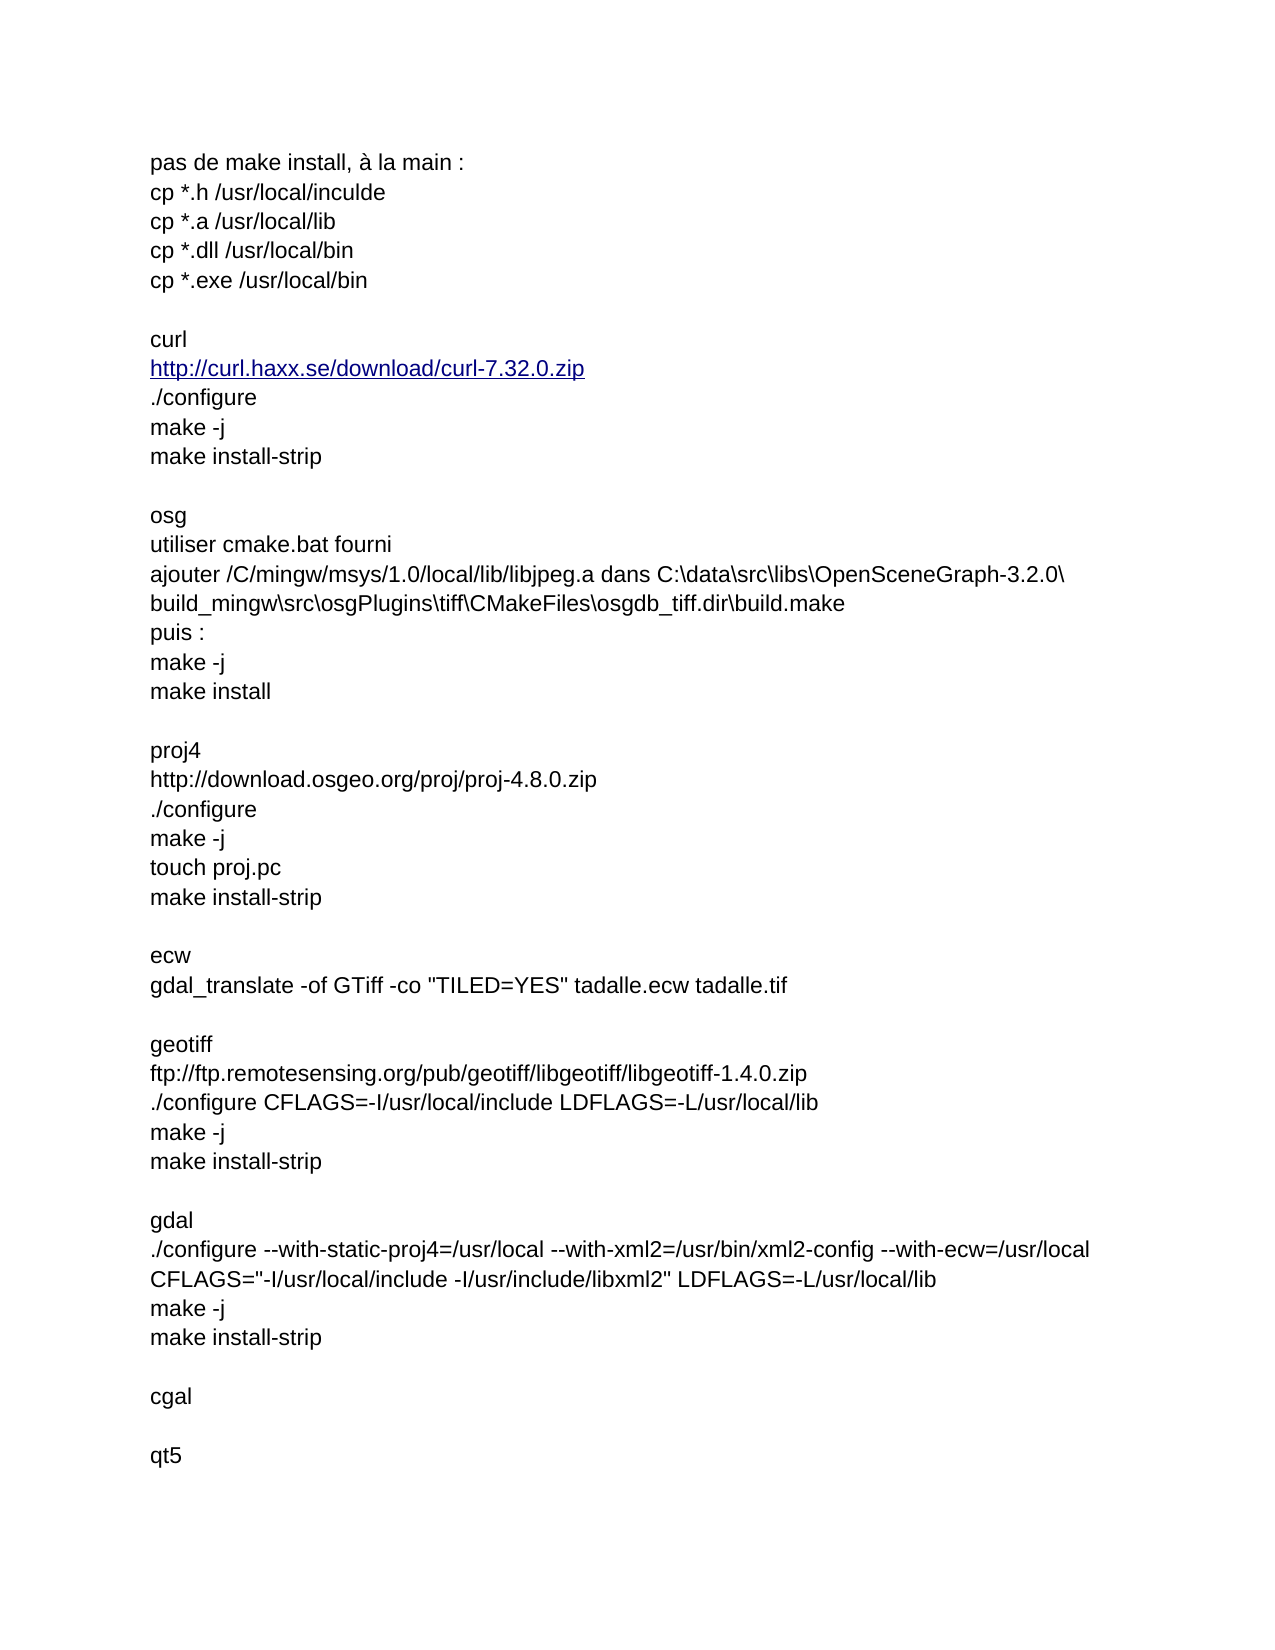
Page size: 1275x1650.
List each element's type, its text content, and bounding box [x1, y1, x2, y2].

text cp *.a /usr/local/lib [150, 209, 1125, 234]
text ./configure [150, 385, 1125, 411]
text gdal [150, 1207, 1125, 1233]
text make install-strip [150, 1149, 1125, 1174]
text make install [150, 679, 1125, 704]
text make -j [150, 826, 1125, 851]
text http://curl.haxx.se/download/curl-7.32.0.zip [150, 356, 1125, 381]
text make install-strip [150, 444, 1125, 469]
text make -j [150, 1296, 1125, 1321]
text ecw [150, 943, 1125, 969]
text osg [150, 502, 1125, 528]
text gdal_translate -of GTiff -co "TILED=YES" tadalle.ecw tadalle.tif [150, 972, 1125, 998]
text qt5 [150, 1442, 1125, 1468]
text cp *.dll /usr/local/bin [150, 238, 1125, 264]
text make -j [150, 649, 1125, 675]
text ftp://ftp.remotesensing.org/pub/geotiff/libgeotiff/libgeotiff-1.4.0.zip [150, 1061, 1125, 1086]
text proj4 [150, 737, 1125, 763]
text curl [150, 326, 1125, 352]
text utiliser cmake.bat fourni [150, 532, 1125, 557]
text make -j [150, 414, 1125, 440]
text geotiff [150, 1031, 1125, 1057]
text touch proj.pc [150, 855, 1125, 881]
text http://download.osgeo.org/proj/proj-4.8.0.zip [150, 767, 1125, 792]
text ajouter /C/mingw/msys/1.0/local/lib/libjpeg.a dans C:\data\src\libs\OpenSceneGraph-3.2.0\build_mingw\src\osgPlugins\tiff\CMakeFiles\osgdb_tiff.dir\build.make [150, 561, 1125, 616]
text cp *.exe /usr/local/bin [150, 267, 1125, 293]
text cp *.h /usr/local/inculde [150, 179, 1125, 205]
text pas de make install, à la main : [150, 150, 1125, 176]
text make -j [150, 1119, 1125, 1145]
text ./configure [150, 796, 1125, 822]
text puis : [150, 620, 1125, 646]
text cgal [150, 1384, 1125, 1409]
text ./configure --with-static-proj4=/usr/local --with-xml2=/usr/bin/xml2-config --with-ecw=/usr/local CFLAGS="-I/usr/local/include -I/usr/include/libxml2" LDFLAGS=-L/usr/local/lib [150, 1237, 1125, 1292]
text make install-strip [150, 1325, 1125, 1351]
text make install-strip [150, 884, 1125, 910]
text ./configure CFLAGS=-I/usr/local/include LDFLAGS=-L/usr/local/lib [150, 1090, 1125, 1116]
